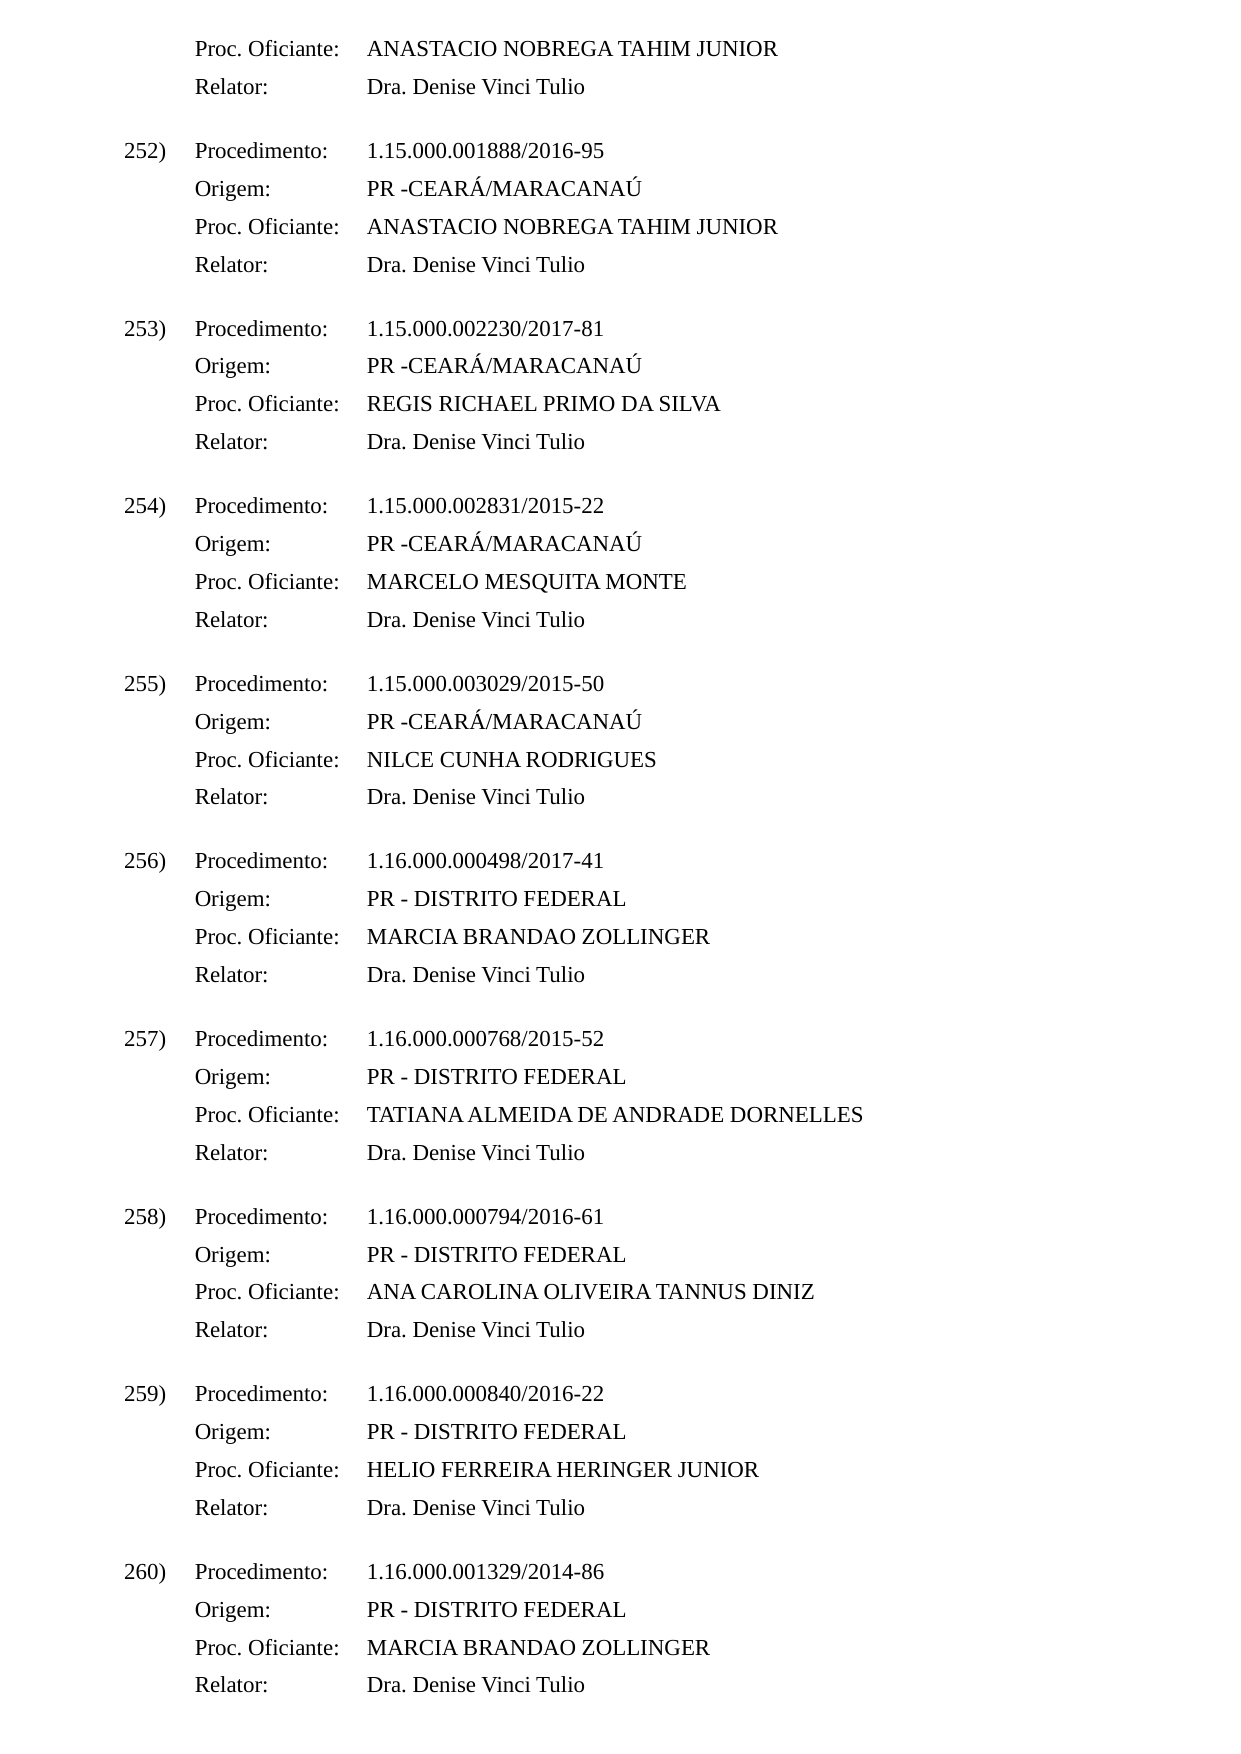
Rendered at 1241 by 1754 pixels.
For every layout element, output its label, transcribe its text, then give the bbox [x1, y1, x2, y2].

table_cell Dra. Denise Vinci Tulio [361, 1133, 1122, 1171]
table_cell Proc. Oficiante: [189, 385, 361, 422]
table_header Procedimento: [189, 131, 361, 169]
table_header 259) [118, 1375, 189, 1412]
table_cell MARCIA BRANDAO ZOLLINGER [361, 918, 1122, 955]
table_cell [118, 67, 189, 105]
table_cell [118, 525, 189, 562]
table_cell [118, 207, 189, 245]
table_cell Relator: [189, 1311, 361, 1348]
table_header Procedimento: [189, 1552, 361, 1590]
table_header Procedimento: [189, 309, 361, 347]
table_header 253) [118, 309, 189, 347]
table_cell MARCIA BRANDAO ZOLLINGER [361, 1628, 1122, 1666]
table_header 254) [118, 487, 189, 524]
table_cell Proc. Oficiante: [189, 207, 361, 245]
table_header 1.15.000.002831/2015-22 [361, 487, 1122, 524]
table_cell Origem: [189, 880, 361, 917]
table_cell Relator: [189, 778, 361, 816]
table_header 1.15.000.003029/2015-50 [361, 664, 1122, 702]
table_cell Relator: [189, 1133, 361, 1171]
table_cell [118, 918, 189, 955]
table_cell ANA CAROLINA OLIVEIRA TANNUS DINIZ [361, 1273, 1122, 1311]
table_cell Relator: [189, 1488, 361, 1526]
table_header 257) [118, 1020, 189, 1057]
table_header 1.16.000.001329/2014-86 [361, 1552, 1122, 1590]
table_cell Dra. Denise Vinci Tulio [361, 1488, 1122, 1526]
table_cell [118, 955, 189, 993]
table_cell [118, 347, 189, 385]
table_cell Dra. Denise Vinci Tulio [361, 423, 1122, 460]
table_cell [118, 600, 189, 638]
table_cell Origem: [189, 169, 361, 207]
table_cell PR - DISTRITO FEDERAL [361, 1413, 1122, 1450]
table_cell [118, 740, 189, 778]
table_header 1.16.000.000768/2015-52 [361, 1020, 1122, 1057]
table_cell ANASTACIO NOBREGA TAHIM JUNIOR [361, 30, 1122, 67]
table_cell Origem: [189, 1235, 361, 1273]
table_cell Origem: [189, 702, 361, 740]
table_header Procedimento: [189, 1197, 361, 1235]
table_cell Dra. Denise Vinci Tulio [361, 1666, 1122, 1703]
table_cell PR -CEARÁ/MARACANAÚ [361, 347, 1122, 385]
table_cell Proc. Oficiante: [189, 1450, 361, 1488]
table_cell PR - DISTRITO FEDERAL [361, 1235, 1122, 1273]
table_header Procedimento: [189, 1375, 361, 1412]
table_cell REGIS RICHAEL PRIMO DA SILVA [361, 385, 1122, 422]
table_cell Dra. Denise Vinci Tulio [361, 955, 1122, 993]
table_header 252) [118, 131, 189, 169]
table_cell [118, 1488, 189, 1526]
table_cell Origem: [189, 1057, 361, 1095]
table_cell [118, 1450, 189, 1488]
table_cell [118, 1273, 189, 1311]
table_cell [118, 1413, 189, 1450]
table_cell Proc. Oficiante: [189, 1628, 361, 1666]
table_cell ANASTACIO NOBREGA TAHIM JUNIOR [361, 207, 1122, 245]
table_cell [118, 1311, 189, 1348]
table_cell Proc. Oficiante: [189, 562, 361, 600]
table_cell PR - DISTRITO FEDERAL [361, 1590, 1122, 1628]
table_header Procedimento: [189, 487, 361, 524]
table_cell Dra. Denise Vinci Tulio [361, 600, 1122, 638]
table_header 1.16.000.000498/2017-41 [361, 842, 1122, 880]
table_header Procedimento: [189, 664, 361, 702]
table_header 255) [118, 664, 189, 702]
table_cell Origem: [189, 1590, 361, 1628]
table_cell [118, 1095, 189, 1133]
table_cell Dra. Denise Vinci Tulio [361, 778, 1122, 816]
table_header Procedimento: [189, 842, 361, 880]
table_header 1.16.000.000840/2016-22 [361, 1375, 1122, 1412]
table_cell Dra. Denise Vinci Tulio [361, 245, 1122, 283]
table_cell Proc. Oficiante: [189, 30, 361, 67]
table_cell PR -CEARÁ/MARACANAÚ [361, 702, 1122, 740]
table_cell [118, 880, 189, 917]
table_cell Relator: [189, 423, 361, 460]
table_header 258) [118, 1197, 189, 1235]
table_header 1.16.000.000794/2016-61 [361, 1197, 1122, 1235]
table_cell NILCE CUNHA RODRIGUES [361, 740, 1122, 778]
table_cell [118, 562, 189, 600]
table_cell [118, 30, 189, 67]
table_cell Relator: [189, 245, 361, 283]
table_cell PR -CEARÁ/MARACANAÚ [361, 169, 1122, 207]
table_cell [118, 1057, 189, 1095]
table_cell [118, 702, 189, 740]
table_cell PR - DISTRITO FEDERAL [361, 1057, 1122, 1095]
table_cell [118, 778, 189, 816]
table_cell Origem: [189, 525, 361, 562]
table_cell PR -CEARÁ/MARACANAÚ [361, 525, 1122, 562]
table_header 1.15.000.002230/2017-81 [361, 309, 1122, 347]
table_cell MARCELO MESQUITA MONTE [361, 562, 1122, 600]
table_cell Proc. Oficiante: [189, 918, 361, 955]
table_cell Relator: [189, 67, 361, 105]
table_cell [118, 1666, 189, 1703]
table_cell HELIO FERREIRA HERINGER JUNIOR [361, 1450, 1122, 1488]
table_cell [118, 1235, 189, 1273]
table_header 256) [118, 842, 189, 880]
table_cell Origem: [189, 347, 361, 385]
table_cell [118, 423, 189, 460]
table_cell Proc. Oficiante: [189, 1095, 361, 1133]
table_cell PR - DISTRITO FEDERAL [361, 880, 1122, 917]
table_header 1.15.000.001888/2016-95 [361, 131, 1122, 169]
table_cell [118, 245, 189, 283]
table_cell Relator: [189, 1666, 361, 1703]
table_cell Relator: [189, 600, 361, 638]
table_cell Origem: [189, 1413, 361, 1450]
table_cell Relator: [189, 955, 361, 993]
table_header 260) [118, 1552, 189, 1590]
table_cell [118, 1133, 189, 1171]
table_cell Dra. Denise Vinci Tulio [361, 1311, 1122, 1348]
table_cell [118, 1628, 189, 1666]
table_cell [118, 169, 189, 207]
table_cell Proc. Oficiante: [189, 1273, 361, 1311]
table_cell [118, 385, 189, 422]
table_cell TATIANA ALMEIDA DE ANDRADE DORNELLES [361, 1095, 1122, 1133]
table_cell [118, 1590, 189, 1628]
table_cell Proc. Oficiante: [189, 740, 361, 778]
table_header Procedimento: [189, 1020, 361, 1057]
table_cell Dra. Denise Vinci Tulio [361, 67, 1122, 105]
